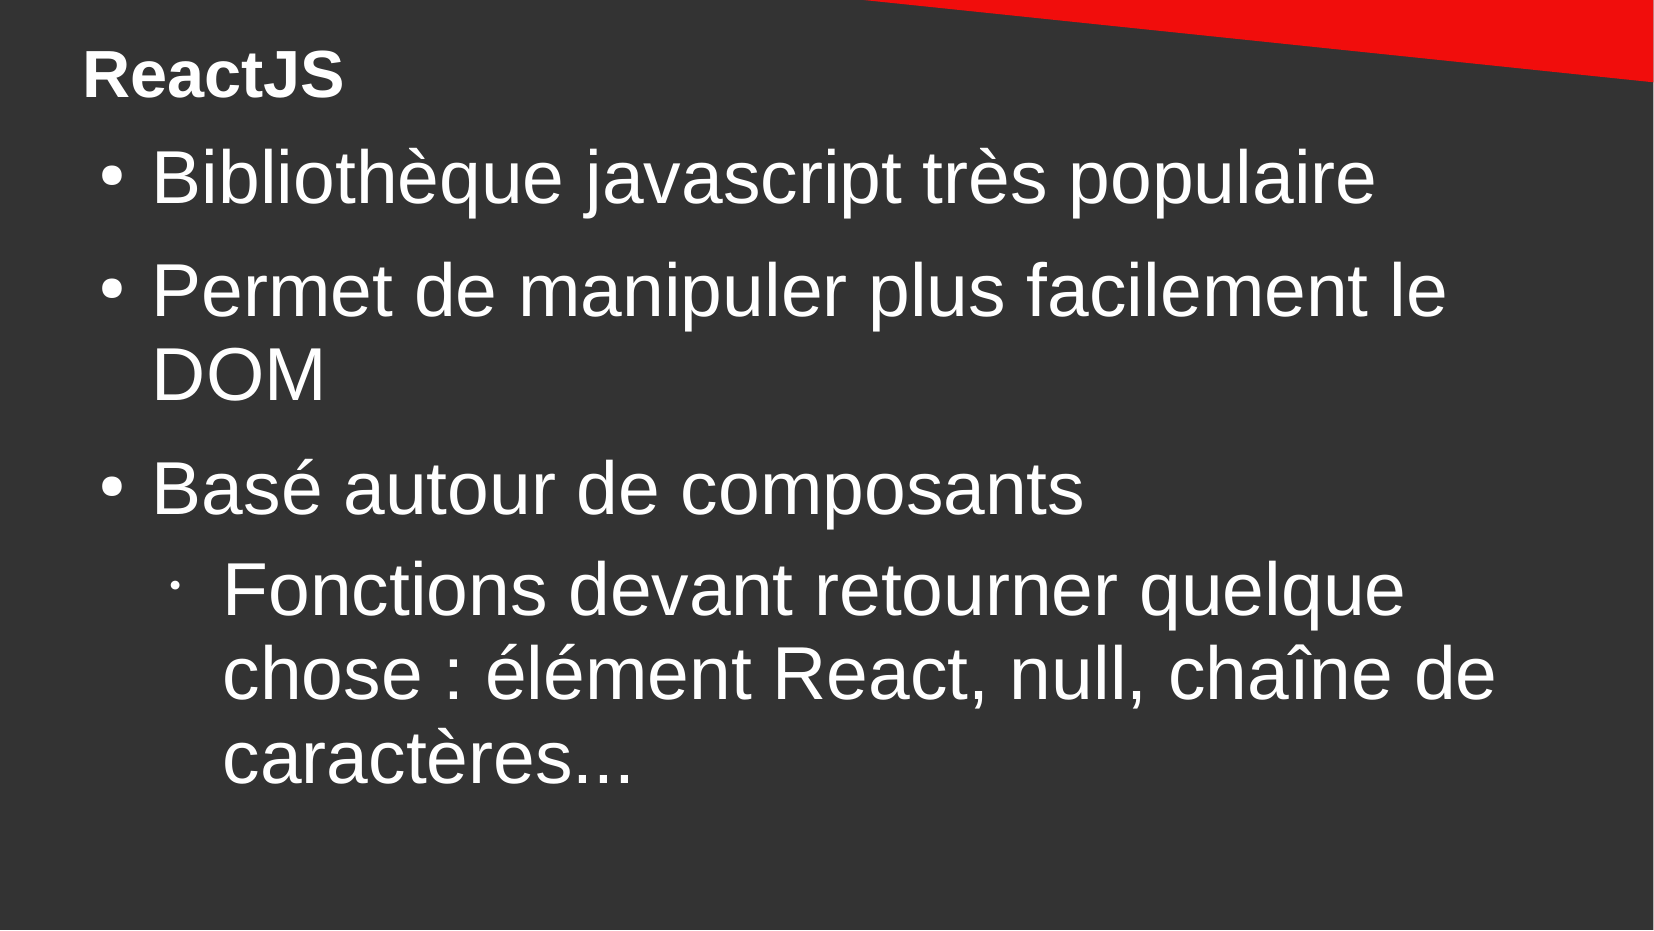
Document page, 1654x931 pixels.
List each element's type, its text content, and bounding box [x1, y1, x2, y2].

title ReactJS [82, 37, 1571, 122]
list Bibliothèque javascript très populaire Permet de manipuler plus facilement le DOM Basé autour de composants Fonctions devant retourner quelque chose : élément React, null, chaîne de caractères... [80, 135, 1620, 804]
text_box [863, 0, 1654, 83]
